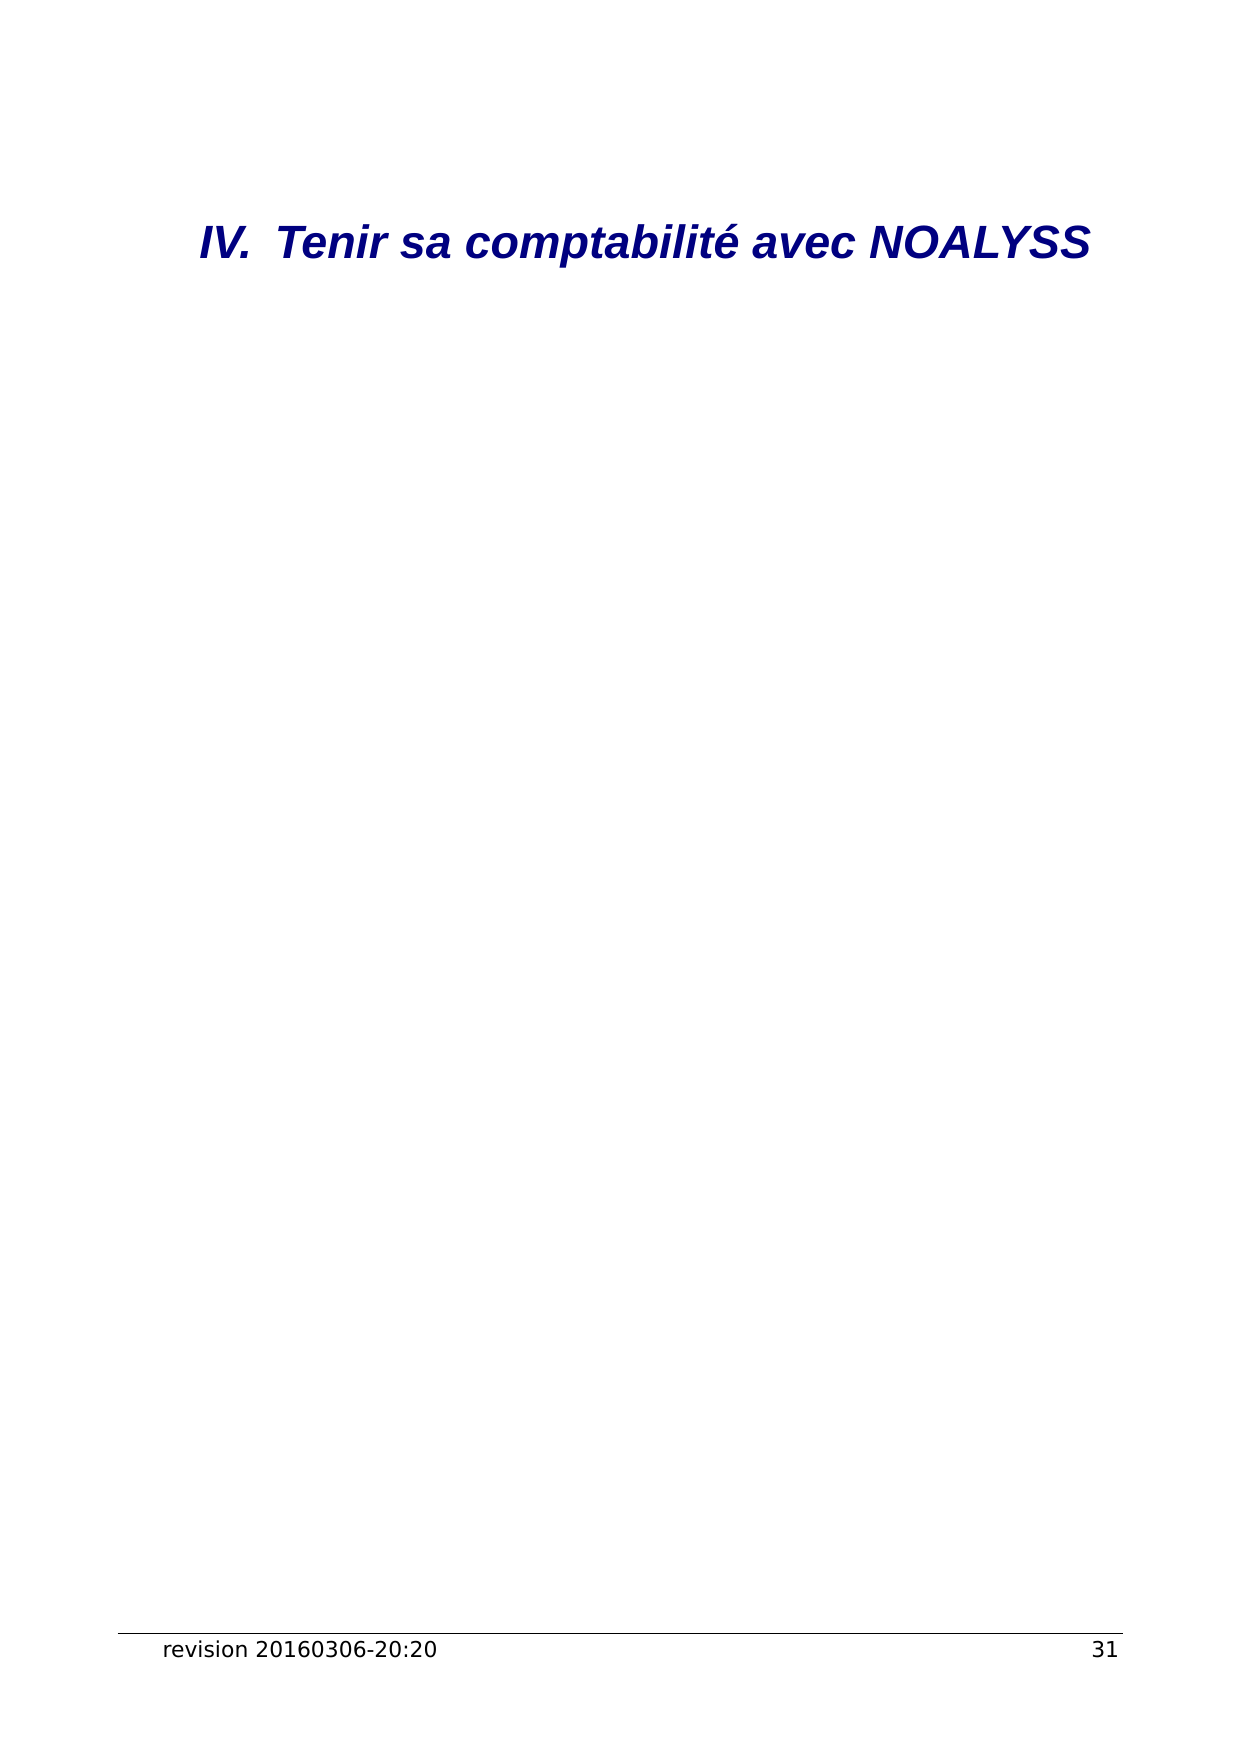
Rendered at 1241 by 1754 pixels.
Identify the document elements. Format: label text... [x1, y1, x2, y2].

subtitle Tenir sa comptabilité avec NOALYSS [159, 215, 1123, 269]
